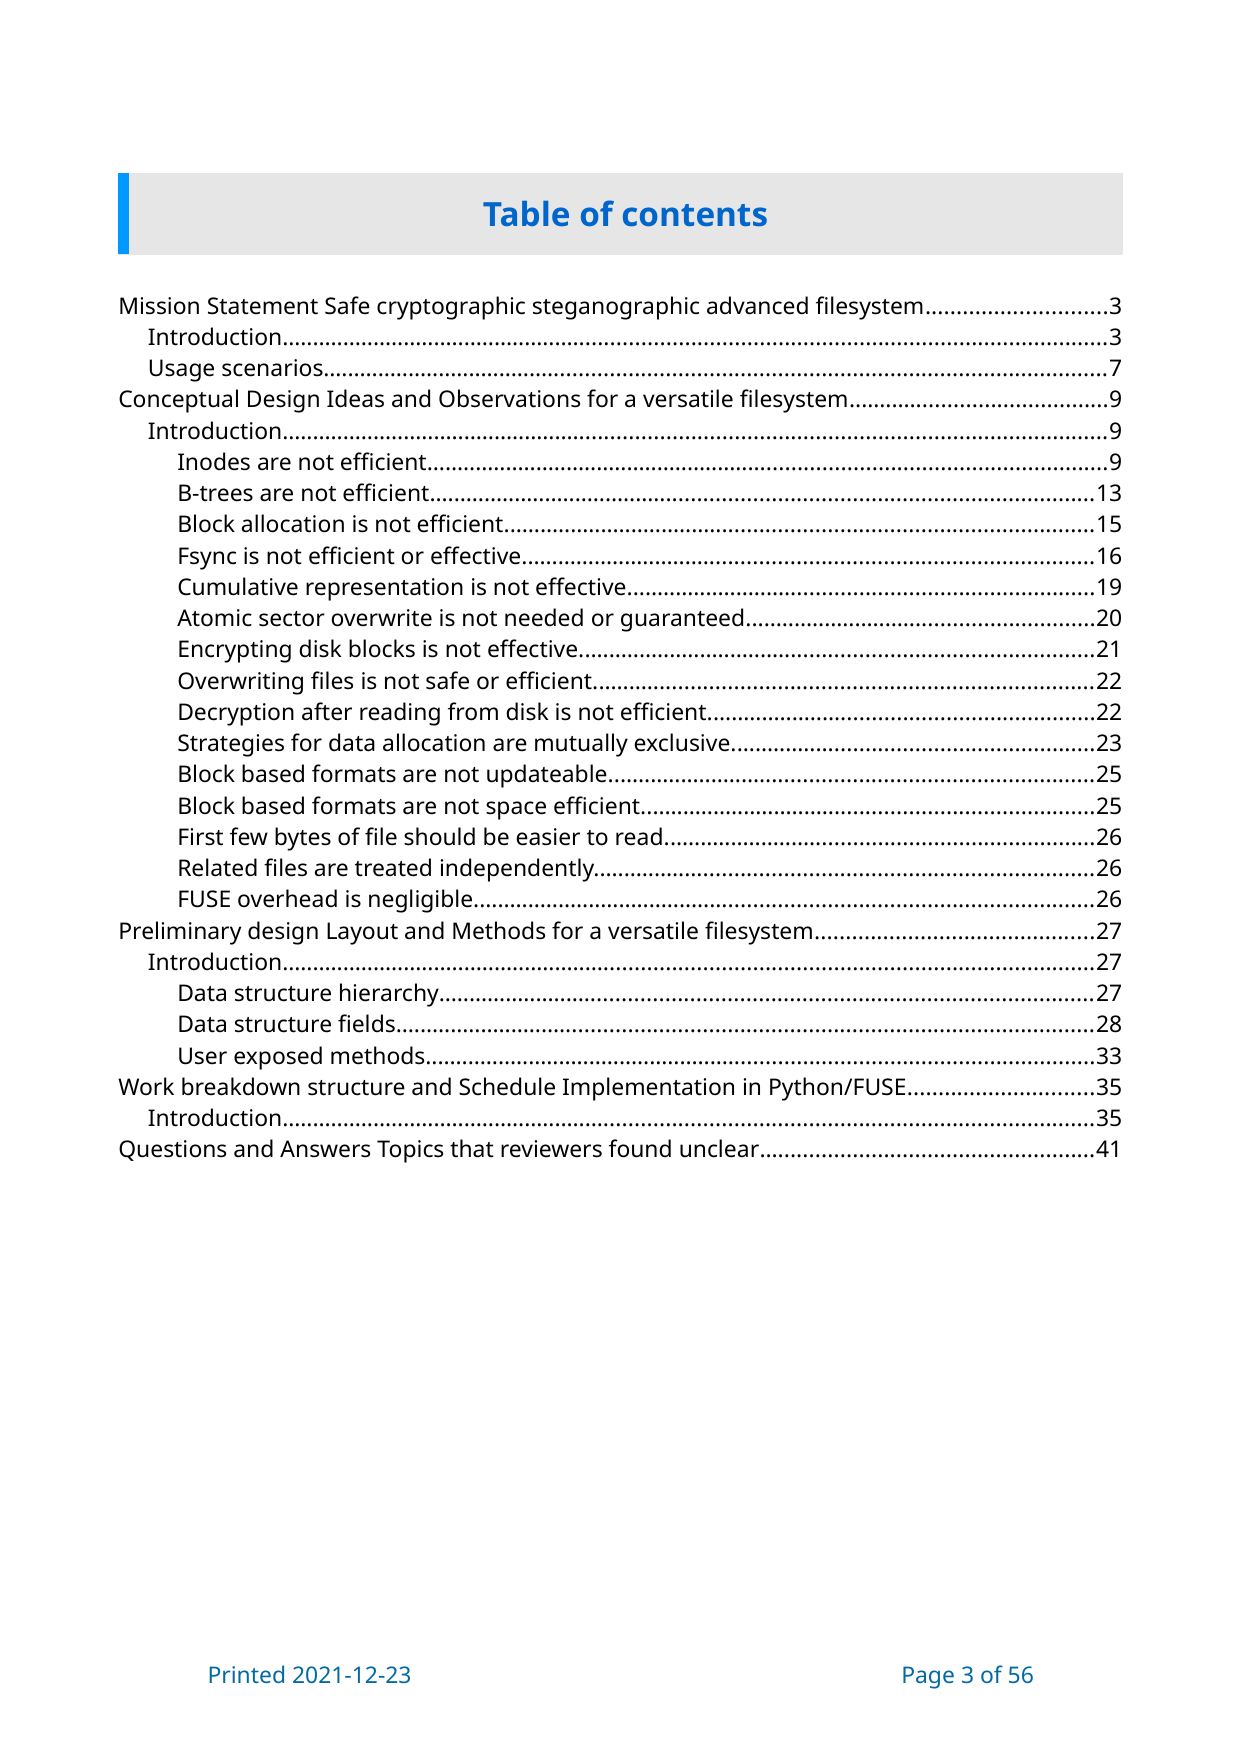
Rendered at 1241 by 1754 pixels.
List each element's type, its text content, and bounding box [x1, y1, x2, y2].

text Block based formats are not space efficient. 25 [177, 789, 1122, 821]
text Overwriting files is not safe or efficient. 22 [177, 664, 1122, 696]
text FUSE overhead is negligible. 26 [177, 883, 1122, 914]
text Block based formats are not updateable. 25 [177, 758, 1122, 789]
text Inodes are not efficient. 9 [177, 446, 1122, 477]
text Data structure fields 28 [177, 1008, 1122, 1039]
text Introduction 9 [148, 414, 1122, 446]
text Atomic sector overwrite is not needed or guaranteed. 20 [177, 602, 1122, 633]
text Introduction 3 [148, 321, 1122, 352]
text Mission Statement Safe cryptographic steganographic advanced filesystem 3 [118, 289, 1122, 321]
text Introduction 35 [148, 1102, 1122, 1133]
text Strategies for data allocation are mutually exclusive. 23 [177, 727, 1122, 758]
subtitle Table of contents [129, 174, 1122, 254]
text Preliminary design Layout and Methods for a versatile filesystem 27 [118, 914, 1122, 946]
text Encrypting disk blocks is not effective. 21 [177, 633, 1122, 664]
text Related files are treated independently. 26 [177, 852, 1122, 883]
text Cumulative representation is not effective. 19 [177, 571, 1122, 602]
text Work breakdown structure and Schedule Implementation in Python/FUSE 35 [118, 1071, 1122, 1102]
text Fsync is not efficient or effective. 16 [177, 539, 1122, 571]
text First few bytes of file should be easier to read. 26 [177, 821, 1122, 852]
text Block allocation is not efficient. 15 [177, 508, 1122, 539]
text Data structure hierarchy 27 [177, 977, 1122, 1008]
text Usage scenarios 7 [148, 352, 1122, 383]
text B-trees are not efficient. 13 [177, 477, 1122, 508]
text Conceptual Design Ideas and Observations for a versatile filesystem 9 [118, 383, 1122, 414]
text Questions and Answers Topics that reviewers found unclear 41 [118, 1133, 1122, 1164]
text Introduction 27 [148, 946, 1122, 977]
text User exposed methods 33 [177, 1039, 1122, 1071]
text Decryption after reading from disk is not efficient. 22 [177, 696, 1122, 727]
